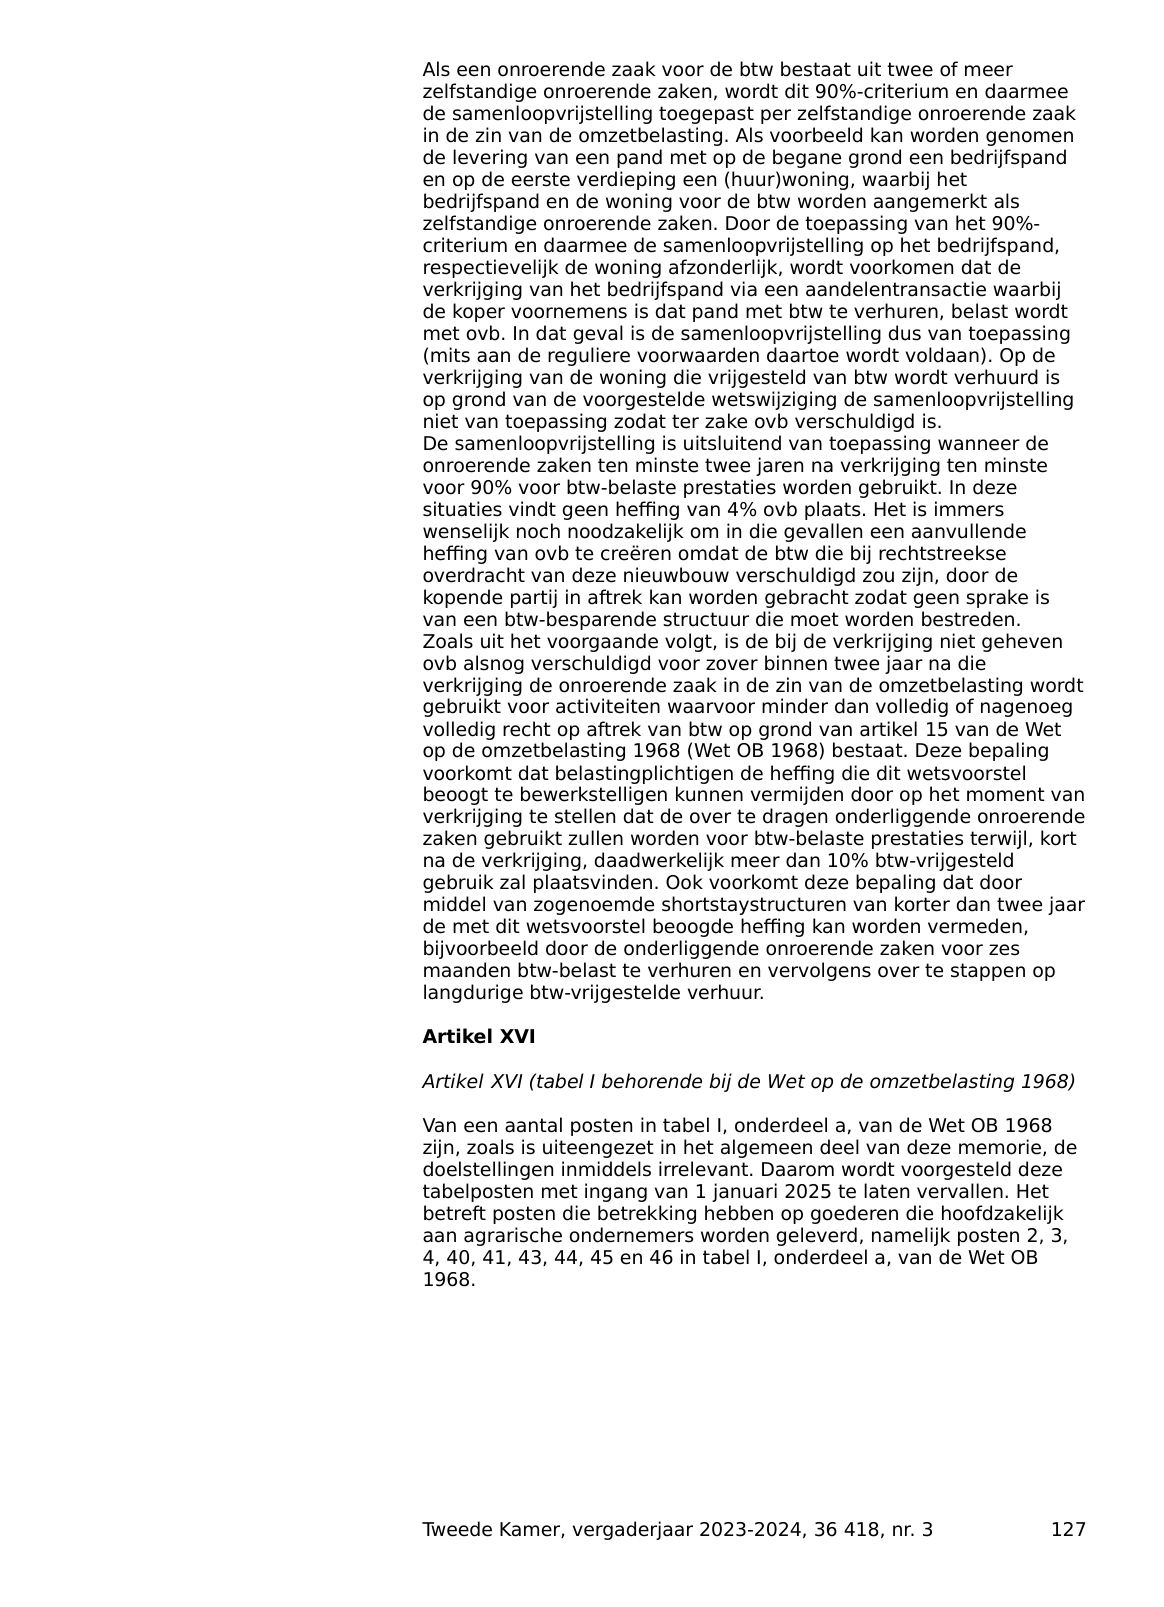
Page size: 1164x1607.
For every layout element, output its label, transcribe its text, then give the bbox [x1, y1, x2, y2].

text Als een onroerende zaak voor de btw bestaat uit twee of meer zelfstandige onroerende zaken, wordt dit 90%-criterium en daarmee de samenloopvrijstelling toegepast per zelfstandige onroerende zaak in de zin van de omzetbelasting. Als voorbeeld kan worden genomen de levering van een pand met op de begane grond een bedrijfspand en op de eerste verdieping een (huur)woning, waarbij het bedrijfspand en de woning voor de btw worden aangemerkt als zelfstandige onroerende zaken. Door de toepassing van het 90%-criterium en daarmee de samenloopvrijstelling op het bedrijfspand, respectievelijk de woning afzonderlijk, wordt voorkomen dat de verkrijging van het bedrijfspand via een aandelentransactie waarbij de koper voornemens is dat pand met btw te verhuren, belast wordt met ovb. In dat geval is de samenloopvrijstelling dus van toepassing (mits aan de reguliere voorwaarden daartoe wordt voldaan). Op de verkrijging van de woning die vrijgesteld van btw wordt verhuurd is op grond van de voorgestelde wetswijziging de samenloopvrijstelling niet van toepassing zodat ter zake ovb verschuldigd is. [422, 59, 1087, 433]
text Van een aantal posten in tabel I, onderdeel a, van de Wet OB 1968 zijn, zoals is uiteengezet in het algemeen deel van deze memorie, de doelstellingen inmiddels irrelevant. Daarom wordt voorgesteld deze tabelposten met ingang van 1 januari 2025 te laten vervallen. Het betreft posten die betrekking hebben op goederen die hoofdzakelijk aan agrarische ondernemers worden geleverd, namelijk posten 2, 3, 4, 40, 41, 43, 44, 45 en 46 in tabel I, onderdeel a, van de Wet OB 1968. [422, 1115, 1087, 1291]
text Zoals uit het voorgaande volgt, is de bij de verkrijging niet geheven ovb alsnog verschuldigd voor zover binnen twee jaar na die verkrijging de onroerende zaak in de zin van de omzetbelasting wordt gebruikt voor activiteiten waarvoor minder dan volledig of nagenoeg volledig recht op aftrek van btw op grond van artikel 15 van de Wet op de omzetbelasting 1968 (Wet OB 1968) bestaat. Deze bepaling voorkomt dat belastingplichtigen de heffing die dit wetsvoorstel beoogt te bewerkstelligen kunnen vermijden door op het moment van verkrijging te stellen dat de over te dragen onderliggende onroerende zaken gebruikt zullen worden voor btw-belaste prestaties terwijl, kort na de verkrijging, daadwerkelijk meer dan 10% btw-vrijgesteld gebruik zal plaatsvinden. Ook voorkomt deze bepaling dat door middel van zogenoemde shortstaystructuren van korter dan twee jaar de met dit wetsvoorstel beoogde heffing kan worden vermeden, bijvoorbeeld door de onderliggende onroerende zaken voor zes maanden btw-belast te verhuren en vervolgens over te stappen op langdurige btw-vrijgestelde verhuur. [422, 631, 1087, 1004]
subtitle Artikel XVI [422, 1026, 1087, 1048]
subtitle Artikel XVI (tabel I behorende bij de Wet op de omzetbelasting 1968) [422, 1071, 1087, 1092]
text De samenloopvrijstelling is uitsluitend van toepassing wanneer de onroerende zaken ten minste twee jaren na verkrijging ten minste voor 90% voor btw-belaste prestaties worden gebruikt. In deze situaties vindt geen heffing van 4% ovb plaats. Het is immers wenselijk noch noodzakelijk om in die gevallen een aanvullende heffing van ovb te creëren omdat de btw die bij rechtstreekse overdracht van deze nieuwbouw verschuldigd zou zijn, door de kopende partij in aftrek kan worden gebracht zodat geen sprake is van een btw-besparende structuur die moet worden bestreden. [422, 433, 1087, 631]
